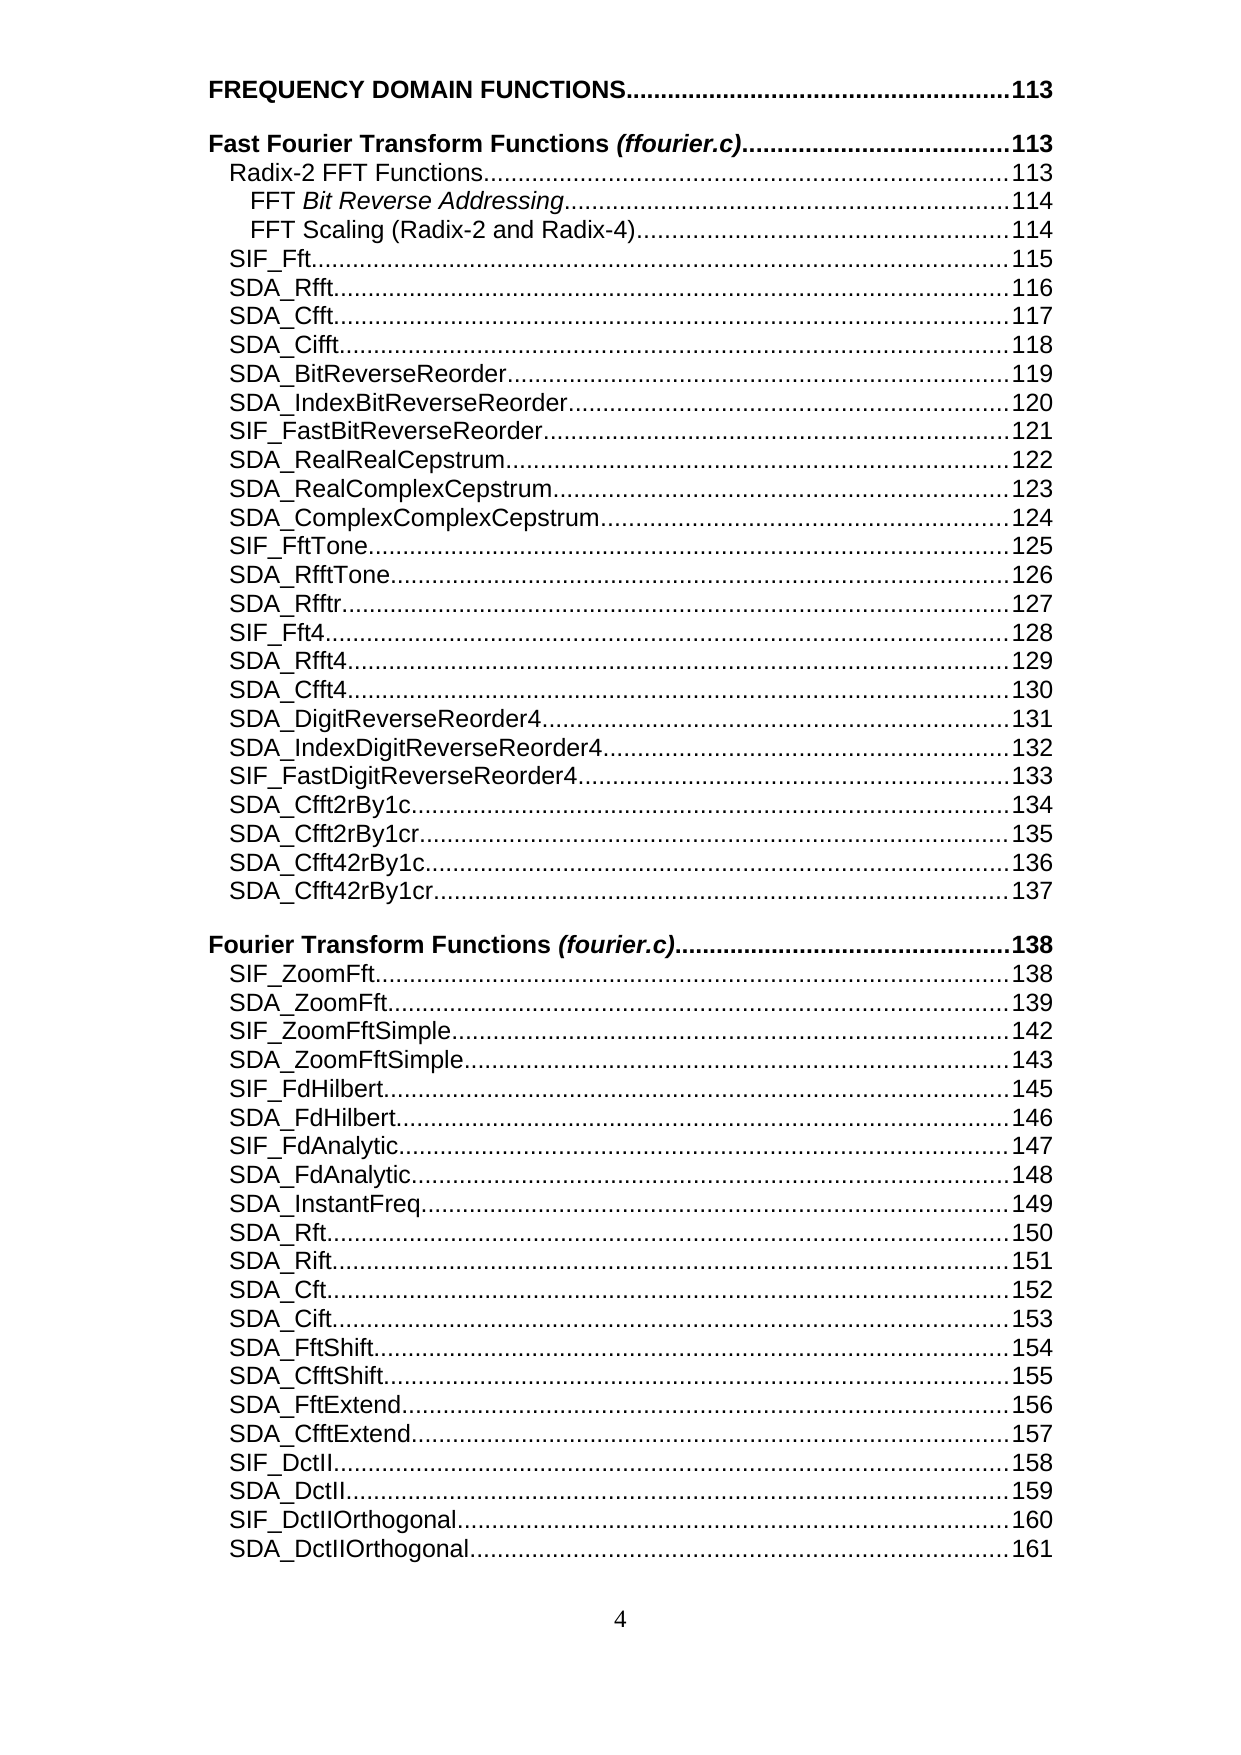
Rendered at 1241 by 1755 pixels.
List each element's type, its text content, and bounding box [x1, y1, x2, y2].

text SDA_Rfft 116 [229, 272, 1053, 301]
text SDA_CfftExtend 157 [229, 1419, 1053, 1447]
text SDA_RealComplexCepstrum 123 [229, 474, 1053, 502]
text SIF_Fft 115 [229, 244, 1053, 272]
text SDA_Rfftr 127 [229, 589, 1053, 617]
text SDA_Cfft4 130 [229, 675, 1053, 704]
text SDA_DigitReverseReorder4 131 [229, 704, 1053, 732]
text SDA_Cift 153 [229, 1304, 1053, 1332]
text SIF_FdHilbert 145 [229, 1074, 1053, 1102]
text SDA_Cfft 117 [229, 301, 1053, 330]
text SDA_FftShift 154 [229, 1332, 1053, 1361]
text SDA_FftExtend 156 [229, 1390, 1053, 1419]
text SIF_FastBitReverseReorder 121 [229, 416, 1053, 445]
text SIF_ZoomFft 138 [229, 959, 1053, 987]
text SIF_FastDigitReverseReorder4 133 [229, 761, 1053, 790]
text SIF_ZoomFftSimple 142 [229, 1016, 1053, 1045]
text SDA_Cft 152 [229, 1275, 1053, 1304]
text SDA_IndexBitReverseReorder 120 [229, 387, 1053, 416]
text SDA_RfftTone 126 [229, 560, 1053, 589]
text Radix-2 FFT Functions 113 [229, 157, 1053, 186]
text SDA_Rift 151 [229, 1246, 1053, 1275]
text SIF_DctII 158 [229, 1447, 1053, 1476]
text SDA_FdHilbert 146 [229, 1102, 1053, 1131]
text SDA_Cfft42rBy1c 136 [229, 847, 1053, 876]
text SDA_Rfft4 129 [229, 646, 1053, 675]
text FFT Scaling (Radix-2 and Radix-4) 114 [250, 215, 1053, 244]
text SDA_ZoomFft 139 [229, 987, 1053, 1016]
text SDA_Cfft2rBy1c 134 [229, 790, 1053, 819]
text SDA_InstantFreq 149 [229, 1189, 1053, 1217]
text FREQUENCY DOMAIN FUNCTIONS 113 [208, 75, 1053, 104]
text SDA_RealRealCepstrum 122 [229, 445, 1053, 474]
text FFT Bit Reverse Addressing 114 [250, 186, 1053, 215]
text SDA_ComplexComplexCepstrum 124 [229, 502, 1053, 531]
text SDA_ZoomFftSimple 143 [229, 1045, 1053, 1074]
text Fast Fourier Transform Functions (ffourier.c) 113 [208, 129, 1053, 157]
text SDA_FdAnalytic 148 [229, 1160, 1053, 1189]
text SDA_Rft 150 [229, 1217, 1053, 1246]
text SDA_DctII 159 [229, 1476, 1053, 1505]
text SIF_FftTone 125 [229, 531, 1053, 560]
text SIF_Fft4 128 [229, 617, 1053, 646]
text SDA_CfftShift 155 [229, 1361, 1053, 1390]
text SDA_Cifft 118 [229, 330, 1053, 359]
text SDA_Cfft42rBy1cr 137 [229, 876, 1053, 905]
text SDA_IndexDigitReverseReorder4 132 [229, 732, 1053, 761]
text SDA_Cfft2rBy1cr 135 [229, 819, 1053, 847]
text SDA_BitReverseReorder 119 [229, 359, 1053, 387]
text Fourier Transform Functions (fourier.c) 138 [208, 930, 1053, 959]
text SIF_FdAnalytic 147 [229, 1131, 1053, 1160]
text SDA_DctIIOrthogonal 161 [229, 1534, 1053, 1562]
text SIF_DctIIOrthogonal 160 [229, 1505, 1053, 1534]
